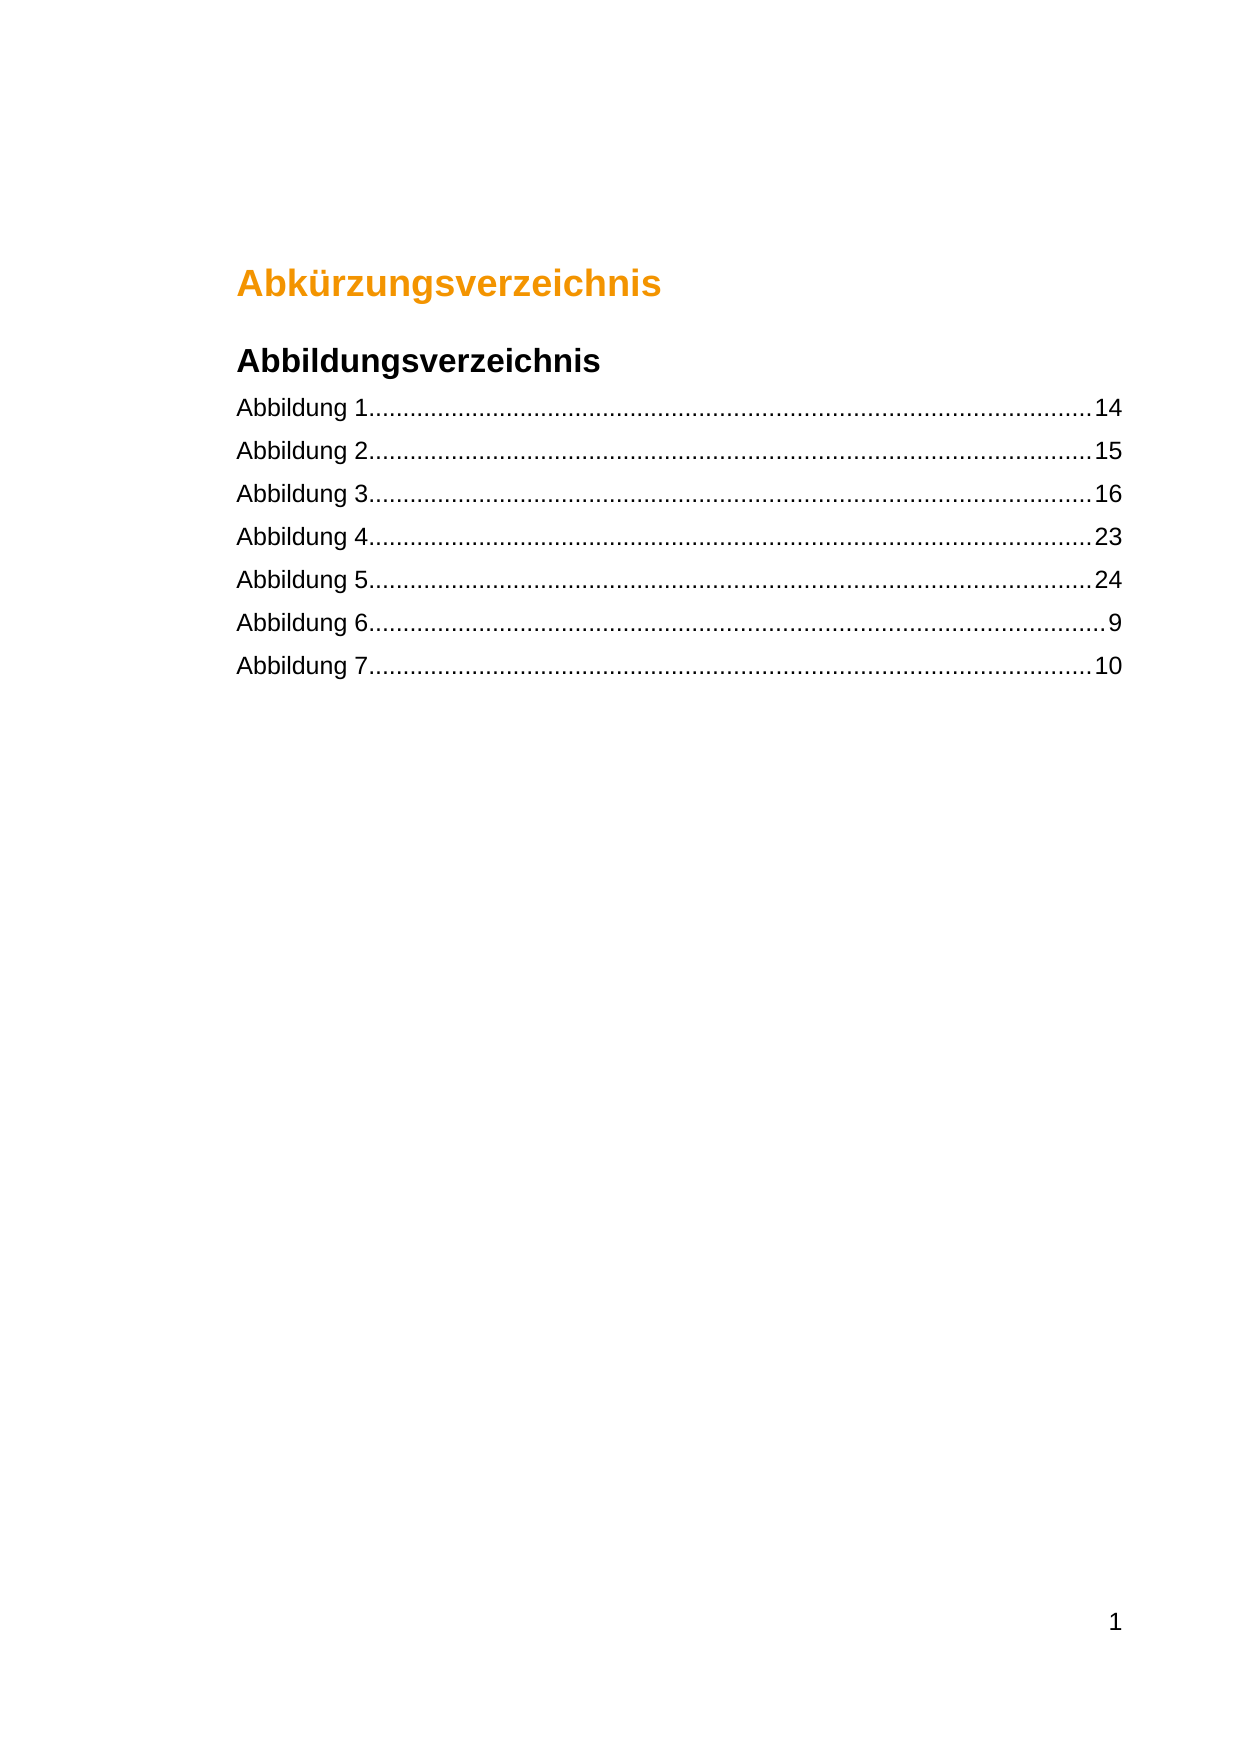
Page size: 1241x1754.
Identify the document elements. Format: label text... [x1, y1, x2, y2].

text Abbildung 3 16 [236, 479, 1122, 507]
subtitle Abbildungsverzeichnis [236, 342, 1122, 380]
text Abbildung 2 15 [236, 436, 1122, 464]
subtitle Abkürzungsverzeichnis [236, 260, 1122, 304]
text Abbildung 7 10 [236, 651, 1122, 680]
text Abbildung 4 23 [236, 522, 1122, 551]
text Abbildung 5 24 [236, 565, 1122, 594]
text Abbildung 1 14 [236, 392, 1122, 421]
text Abbildung 6 9 [236, 608, 1122, 637]
